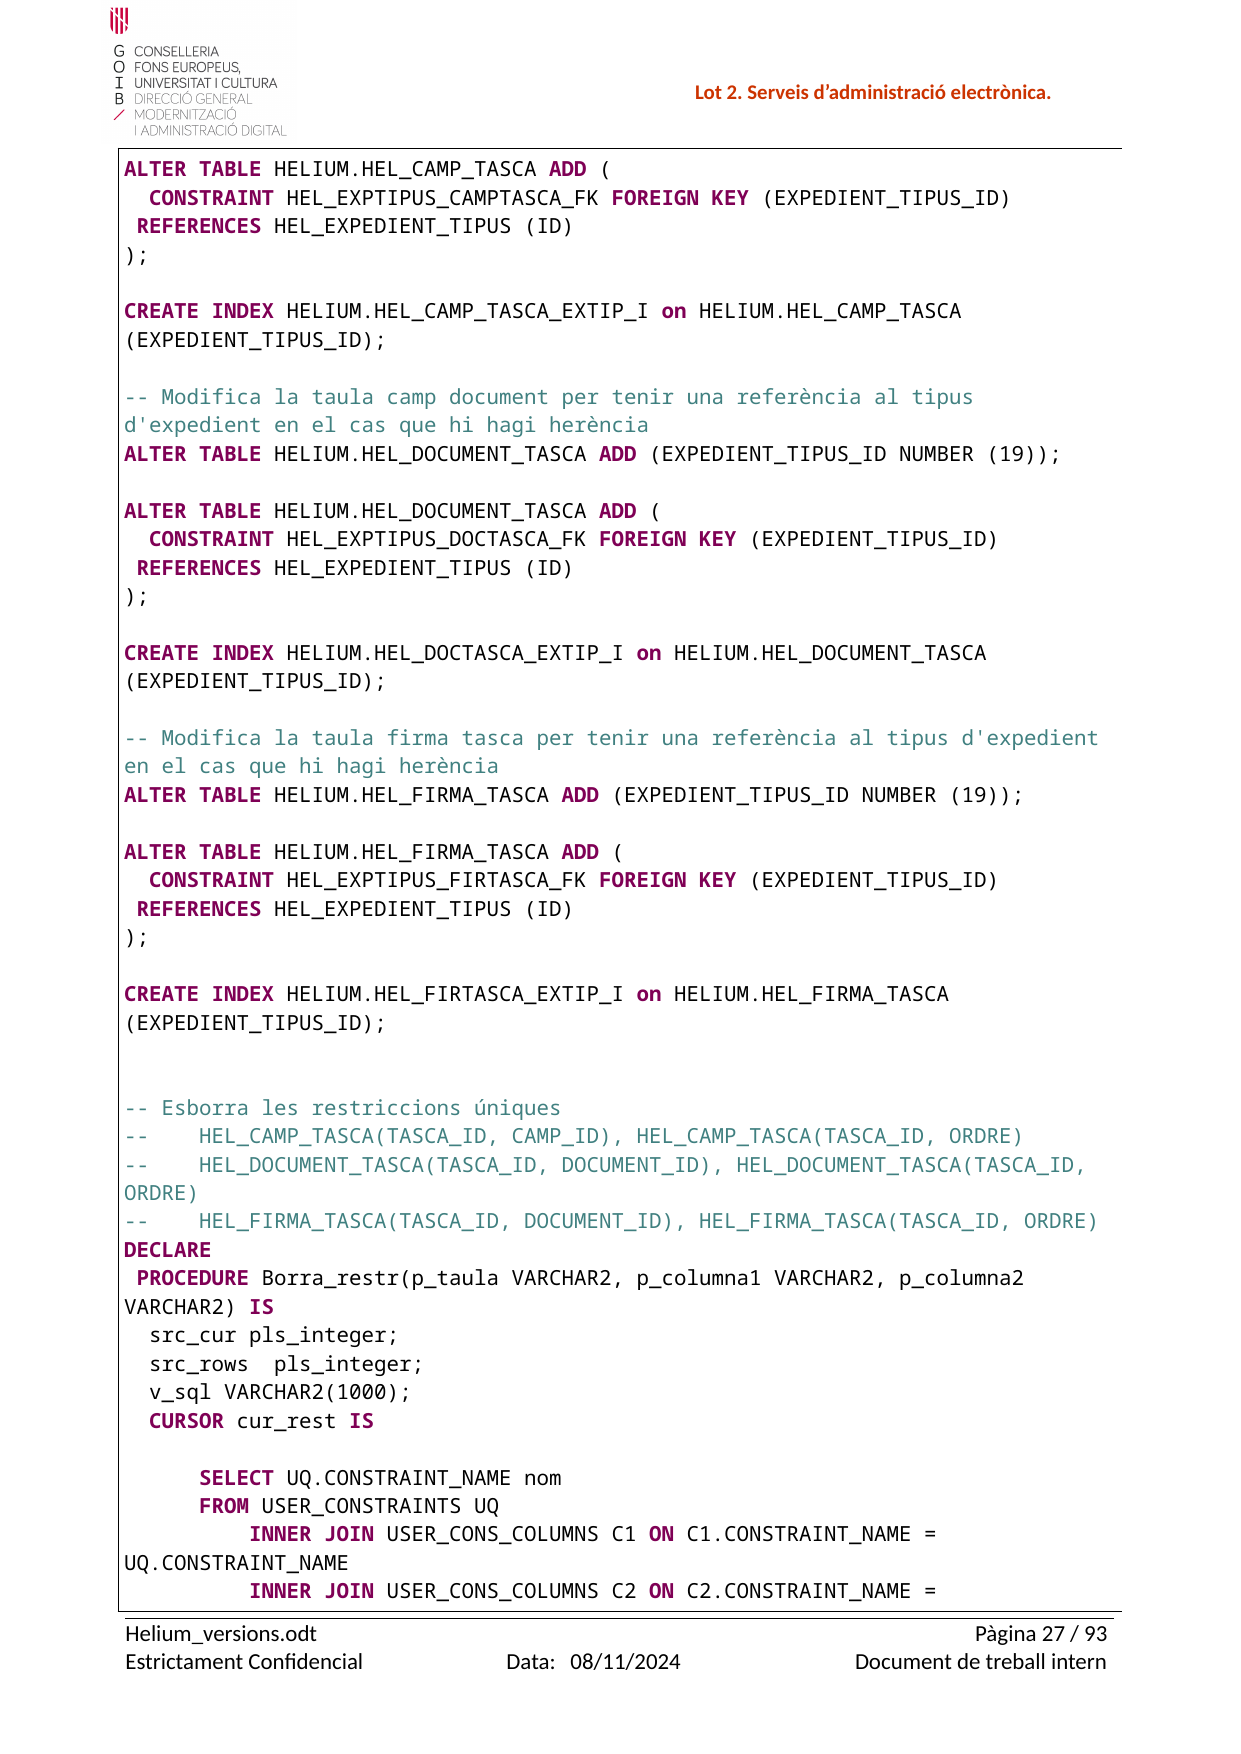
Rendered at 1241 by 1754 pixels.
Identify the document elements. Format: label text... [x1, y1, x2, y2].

picture [100, 0, 297, 144]
table_header ALTER TABLE HELIUM.HEL_CAMP_TASCA ADD ( CONSTRAINT HEL_EXPTIPUS_CAMPTASCA_FK FOREIGN KEY (EXPEDIENT_TIPUS_ID) REFERENCES HEL_EXPEDIENT_TIPUS (ID) ); CREATE INDEX HELIUM.HEL_CAMP_TASCA_EXTIP_I on HELIUM.HEL_CAMP_TASCA (EXPEDIENT_TIPUS_ID); -- Modifica la taula camp document per tenir una referència al tipus d'expedient en el cas que hi hagi herència ALTER TABLE HELIUM.HEL_DOCUMENT_TASCA ADD (EXPEDIENT_TIPUS_ID NUMBER (19)); ALTER TABLE HELIUM.HEL_DOCUMENT_TASCA ADD ( CONSTRAINT HEL_EXPTIPUS_DOCTASCA_FK FOREIGN KEY (EXPEDIENT_TIPUS_ID) REFERENCES HEL_EXPEDIENT_TIPUS (ID) ); CREATE INDEX HELIUM.HEL_DOCTASCA_EXTIP_I on HELIUM.HEL_DOCUMENT_TASCA (EXPEDIENT_TIPUS_ID); -- Modifica la taula firma tasca per tenir una referència al tipus d'expedient en el cas que hi hagi herència ALTER TABLE HELIUM.HEL_FIRMA_TASCA ADD (EXPEDIENT_TIPUS_ID NUMBER (19)); ALTER TABLE HELIUM.HEL_FIRMA_TASCA ADD ( CONSTRAINT HEL_EXPTIPUS_FIRTASCA_FK FOREIGN KEY (EXPEDIENT_TIPUS_ID) REFERENCES HEL_EXPEDIENT_TIPUS (ID) ); CREATE INDEX HELIUM.HEL_FIRTASCA_EXTIP_I on HELIUM.HEL_FIRMA_TASCA (EXPEDIENT_TIPUS_ID); -- Esborra les restriccions úniques -- HEL_CAMP_TASCA(TASCA_ID, CAMP_ID), HEL_CAMP_TASCA(TASCA_ID, ORDRE) -- HEL_DOCUMENT_TASCA(TASCA_ID, DOCUMENT_ID), HEL_DOCUMENT_TASCA(TASCA_ID, ORDRE) -- HEL_FIRMA_TASCA(TASCA_ID, DOCUMENT_ID), HEL_FIRMA_TASCA(TASCA_ID, ORDRE) DECLARE PROCEDURE Borra_restr(p_taula VARCHAR2, p_columna1 VARCHAR2, p_columna2 VARCHAR2) IS src_cur pls_integer; src_rows pls_integer; v_sql VARCHAR2(1000); CURSOR cur_rest IS SELECT UQ.CONSTRAINT_NAME nom FROM USER_CONSTRAINTS UQ INNER JOIN USER_CONS_COLUMNS C1 ON C1.CONSTRAINT_NAME = UQ.CONSTRAINT_NAME INNER JOIN USER_CONS_COLUMNS C2 ON C2.CONSTRAINT_NAME = [119, 149, 1122, 1611]
